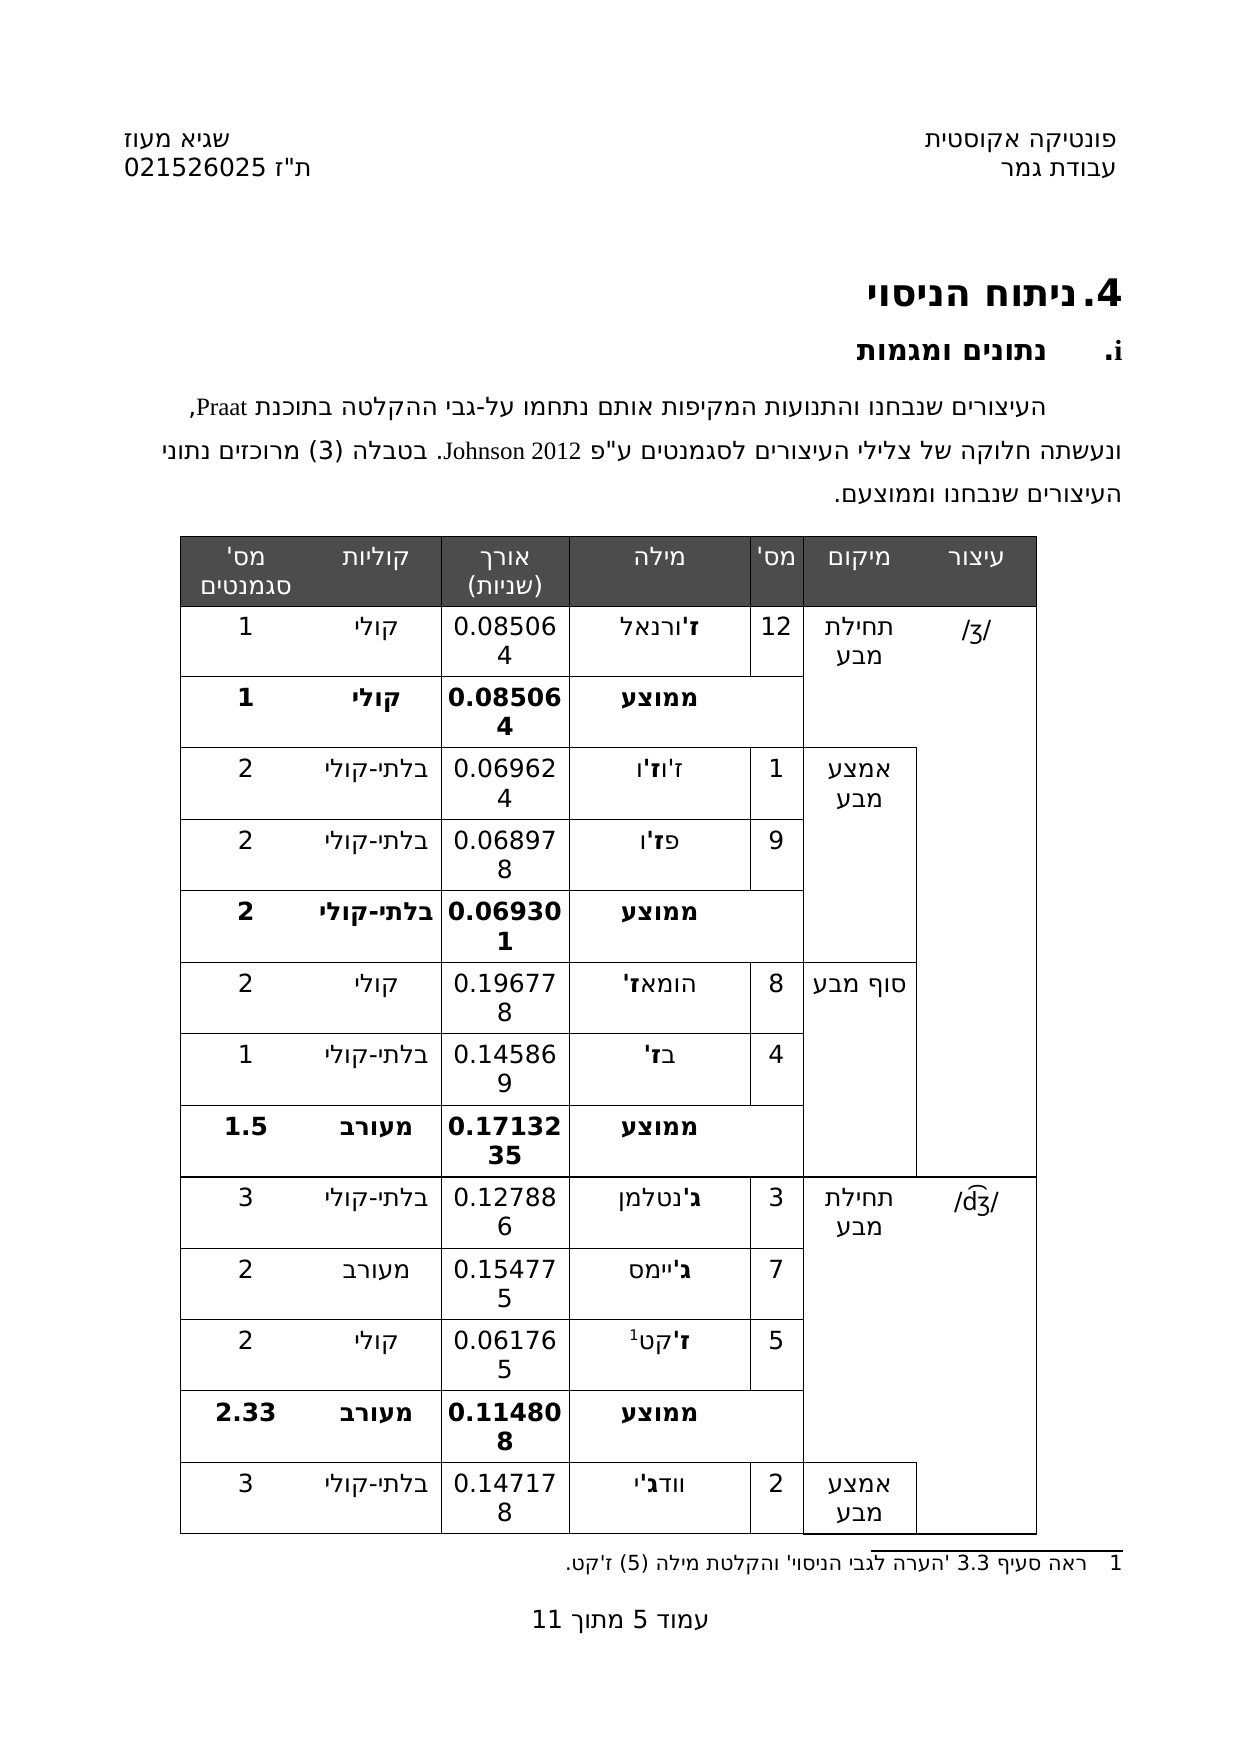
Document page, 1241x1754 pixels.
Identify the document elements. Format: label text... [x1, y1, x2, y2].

table_cell ג'יימס [570, 1249, 750, 1319]
table_cell ממוצע [570, 1391, 750, 1462]
table_cell 2.33 [181, 1391, 312, 1462]
table_cell בלתי-קולי [312, 820, 441, 890]
table_cell 1 [751, 748, 803, 819]
table_cell 1 [181, 1034, 312, 1104]
table_cell 2 [181, 820, 312, 890]
table_cell 1 [181, 677, 312, 747]
table_cell בלתי-קולי [312, 1463, 441, 1533]
table_cell 0.114808 [442, 1391, 569, 1462]
table_cell 0.127886 [442, 1178, 569, 1247]
table_cell מעורב [312, 1391, 441, 1462]
table_cell /ʒ/ [916, 607, 1036, 1176]
table_cell 2 [181, 1249, 312, 1319]
table_cell 2 [181, 748, 312, 819]
table_cell תחילת מבע [804, 607, 916, 747]
table_cell בלתי-קולי [312, 891, 441, 962]
table_cell [750, 1106, 803, 1176]
table_cell 1 [181, 607, 312, 676]
table_header מס' [751, 537, 803, 606]
table_cell 12 [751, 607, 803, 676]
table_cell 7 [751, 1249, 803, 1319]
table_cell תחילת מבע [804, 1178, 916, 1462]
table_cell ז'קט [570, 1320, 750, 1390]
table_cell 0.085064 [442, 607, 569, 676]
table_header אורך (שניות) [442, 537, 569, 606]
table_cell הומאז' [570, 963, 750, 1033]
table_cell ממוצע [570, 677, 750, 747]
table_cell בלתי-קולי [312, 748, 441, 819]
table_cell מעורב [312, 1249, 441, 1319]
table_cell סוף מבע [804, 963, 916, 1176]
table_cell ממוצע [570, 1106, 750, 1176]
subtitle נתונים ומגמות [118, 333, 1122, 367]
table_cell [750, 891, 803, 962]
table_cell פז'ו [570, 820, 750, 890]
text העיצורים שנבחנו והתנועות המקיפות אותם נתחמו על-גבי ההקלטה בתוכנת Praat, ונעשתה חלוקה של צלילי העיצורים לסגמנטים ע"פ Johnson 2012. בטבלה (3) מרוכזים נתוני העיצורים שנבחנו וממוצעם. [118, 392, 1122, 509]
table_cell 0.061765 [442, 1320, 569, 1390]
table_cell [750, 677, 803, 747]
table_cell 2 [181, 963, 312, 1033]
table_cell בלתי-קולי [312, 1034, 441, 1104]
table_cell 0.068978 [442, 820, 569, 890]
table_header מילה [570, 537, 750, 606]
table_cell 0.069301 [442, 891, 569, 962]
table_cell קולי [312, 1320, 441, 1390]
table_cell ז'ורנאל [570, 607, 750, 676]
table_cell 0.154775 [442, 1249, 569, 1319]
table_cell 0.069624 [442, 748, 569, 819]
table_cell 0.145869 [442, 1034, 569, 1104]
table_cell 3 [181, 1463, 312, 1533]
table_cell קולי [312, 607, 441, 676]
table_cell 0.196778 [442, 963, 569, 1033]
table_cell 2 [181, 891, 312, 962]
table_cell 1.5 [181, 1106, 312, 1176]
table_cell [750, 1391, 803, 1462]
table_cell 2 [751, 1463, 803, 1533]
table_cell ג'נטלמן [570, 1178, 750, 1247]
table_cell וודג'י [570, 1463, 750, 1533]
table_cell 0.085064 [442, 677, 569, 747]
table_cell בז' [570, 1034, 750, 1104]
subtitle ניתוח הניסוי [118, 272, 1122, 316]
table_cell 3 [181, 1178, 312, 1247]
table_cell 3 [751, 1178, 803, 1247]
table_header עיצור [916, 537, 1036, 606]
table_cell אמצע מבע [804, 748, 916, 962]
table_cell ממוצע [570, 891, 750, 962]
table_cell 0.147178 [442, 1463, 569, 1533]
table_cell 4 [751, 1034, 803, 1104]
table_header קוליות [312, 537, 441, 606]
table_cell קולי [312, 677, 441, 747]
table_cell בלתי-קולי [312, 1178, 441, 1247]
table_cell ז'וז'ו [570, 748, 750, 819]
table_cell 2 [181, 1320, 312, 1390]
table_cell אמצע מבע [804, 1463, 916, 1533]
table_cell 8 [751, 963, 803, 1033]
table_cell 5 [751, 1320, 803, 1390]
table_cell 0.1713235 [442, 1106, 569, 1176]
table_cell 9 [751, 820, 803, 890]
table_cell /d͡ʒ/ [916, 1178, 1036, 1533]
table_cell קולי [312, 963, 441, 1033]
table_header מיקום [804, 537, 916, 606]
table_cell מעורב [312, 1106, 441, 1176]
table_header מס' סגמנטים [181, 537, 312, 606]
